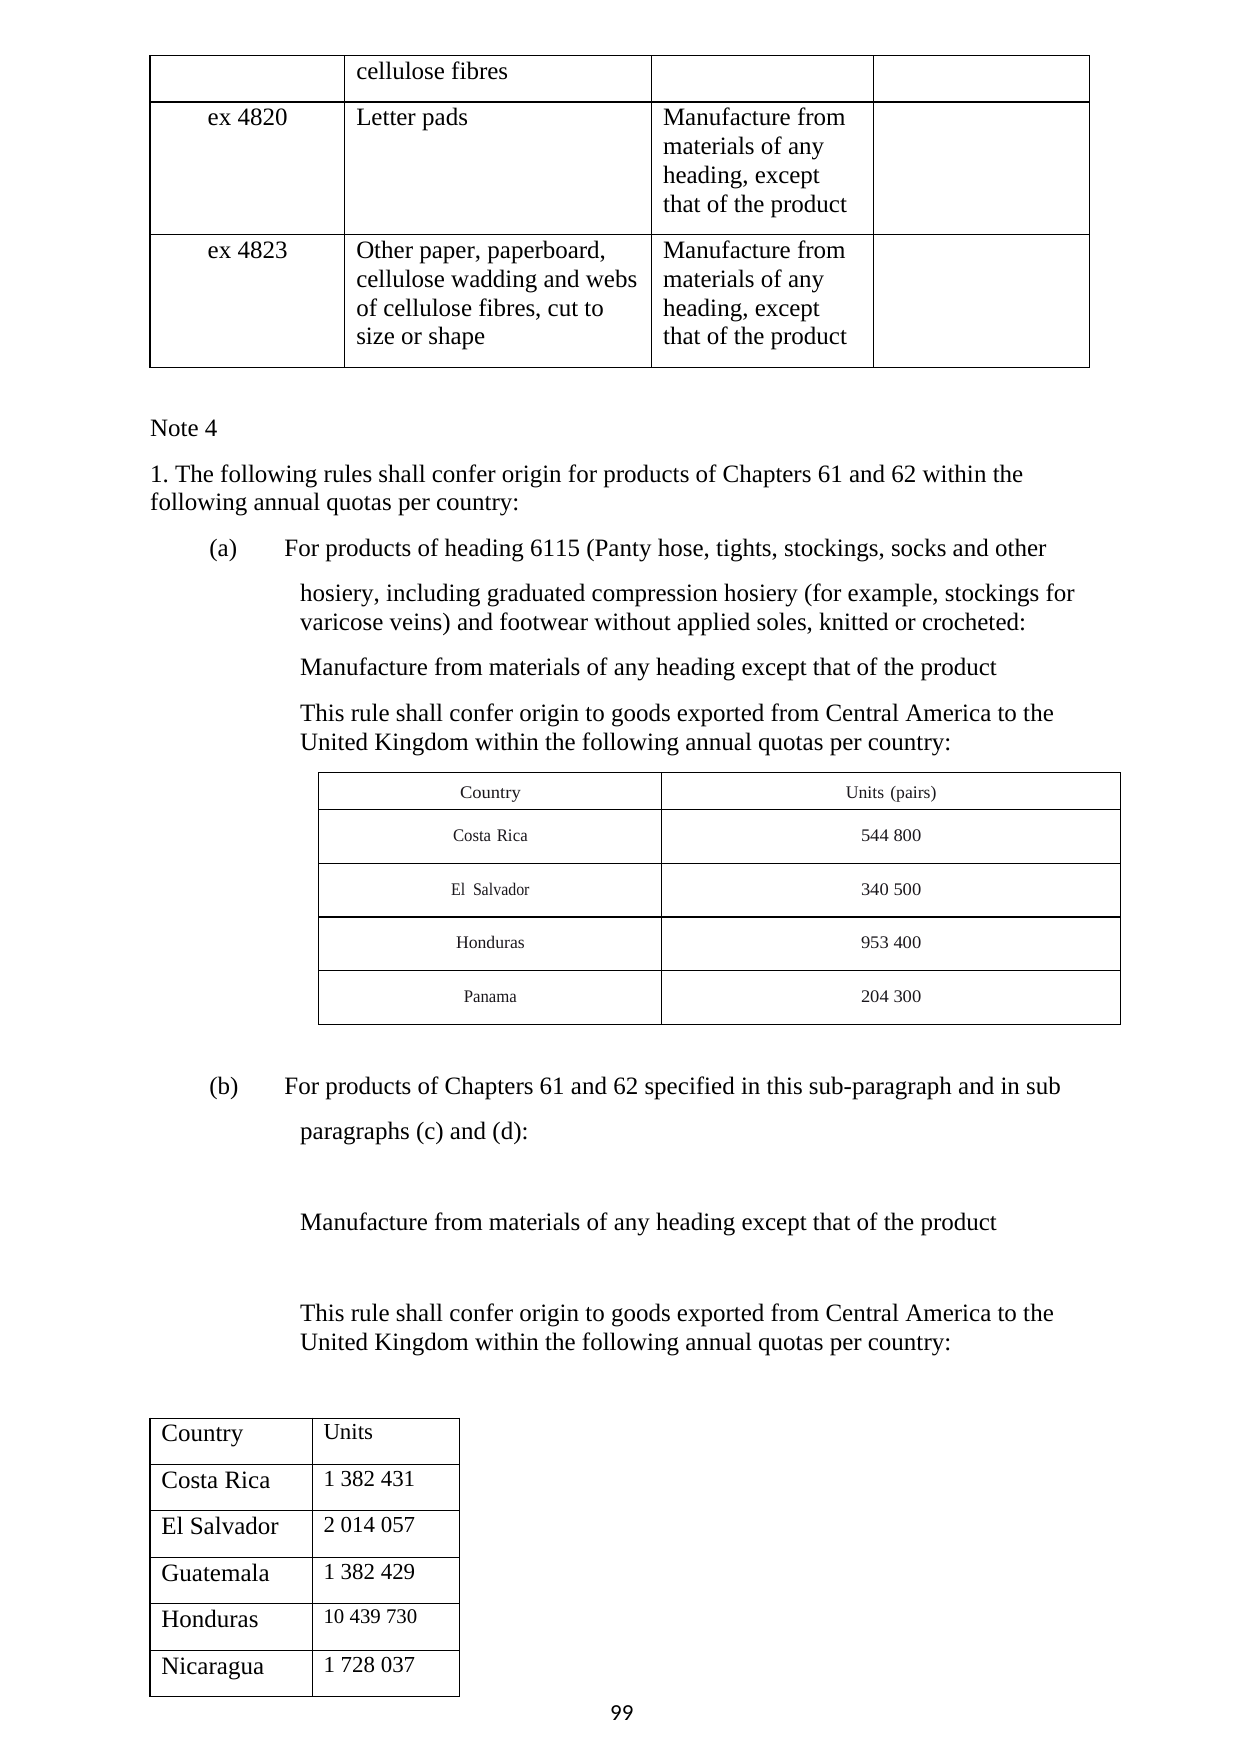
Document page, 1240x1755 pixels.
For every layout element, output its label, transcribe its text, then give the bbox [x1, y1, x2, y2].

table_cell El Salvador [319, 864, 661, 916]
table_cell ex 4823 [151, 235, 344, 367]
table_cell 204 300 [662, 971, 1120, 1024]
table_cell Letter pads [345, 103, 651, 234]
text Manufacture from materials of any heading except that of the product [225, 652, 1089, 681]
table_cell Honduras [319, 918, 661, 970]
table_cell [652, 56, 873, 101]
table_header Country [151, 1419, 312, 1464]
table_cell [874, 103, 1089, 234]
table_cell Honduras [151, 1604, 312, 1650]
table_header Units (pairs) [662, 773, 1120, 808]
table_cell Costa Rica [319, 810, 661, 862]
table_cell Nicaragua [151, 1651, 312, 1696]
table_cell 10 439 730 [313, 1604, 459, 1650]
list hosiery, including graduated compression hosiery (for example, stockings for varicose veins) and footwear without applied soles, knitted or crocheted: [300, 578, 1089, 636]
table_cell 1 728 037 [313, 1651, 459, 1696]
table_cell 1 382 431 [313, 1465, 459, 1510]
table_cell 2 014 057 [313, 1511, 459, 1557]
list For products of Chapters 61 and 62 specified in this sub-paragraph and in sub [209, 1071, 1089, 1099]
table_cell Panama [319, 971, 661, 1024]
table_header Units [313, 1419, 459, 1464]
table_cell 953 400 [662, 918, 1120, 970]
table_cell Manufacture from materials of any heading, except that of the product [652, 103, 873, 234]
table_header Country [319, 773, 661, 808]
table_cell 544 800 [662, 810, 1120, 862]
list This rule shall confer origin to goods exported from Central America to the United Kingdom within the following annual quotas per country: [300, 1298, 1089, 1355]
table_cell Other paper, paperboard, cellulose wadding and webs of cellulose fibres, cut to size or shape [345, 235, 651, 367]
table_cell [874, 56, 1089, 101]
list paragraphs (c) and (d): [284, 1116, 1089, 1145]
table_cell Guatemala [151, 1558, 312, 1603]
list For products of heading 6115 (Panty hose, tights, stockings, socks and other [209, 533, 1089, 562]
table_cell Costa Rica [151, 1465, 312, 1510]
table_cell ex 4820 [151, 103, 344, 234]
table_cell El Salvador [151, 1511, 312, 1557]
table_cell Manufacture from materials of any heading, except that of the product [652, 235, 873, 367]
text 1. The following rules shall confer origin for products of Chapters 61 and 62 within the following annual quotas per country: [150, 459, 1089, 516]
table_cell 340 500 [662, 864, 1120, 916]
table_cell [874, 235, 1089, 367]
table_cell [151, 56, 344, 101]
text This rule shall confer origin to goods exported from Central America to the United Kingdom within the following annual quotas per country: [300, 698, 1089, 755]
text Note 4 [150, 413, 1089, 442]
table_cell cellulose fibres [345, 56, 651, 101]
list Manufacture from materials of any heading except that of the product [268, 1207, 1089, 1236]
table_cell 1 382 429 [313, 1558, 459, 1603]
